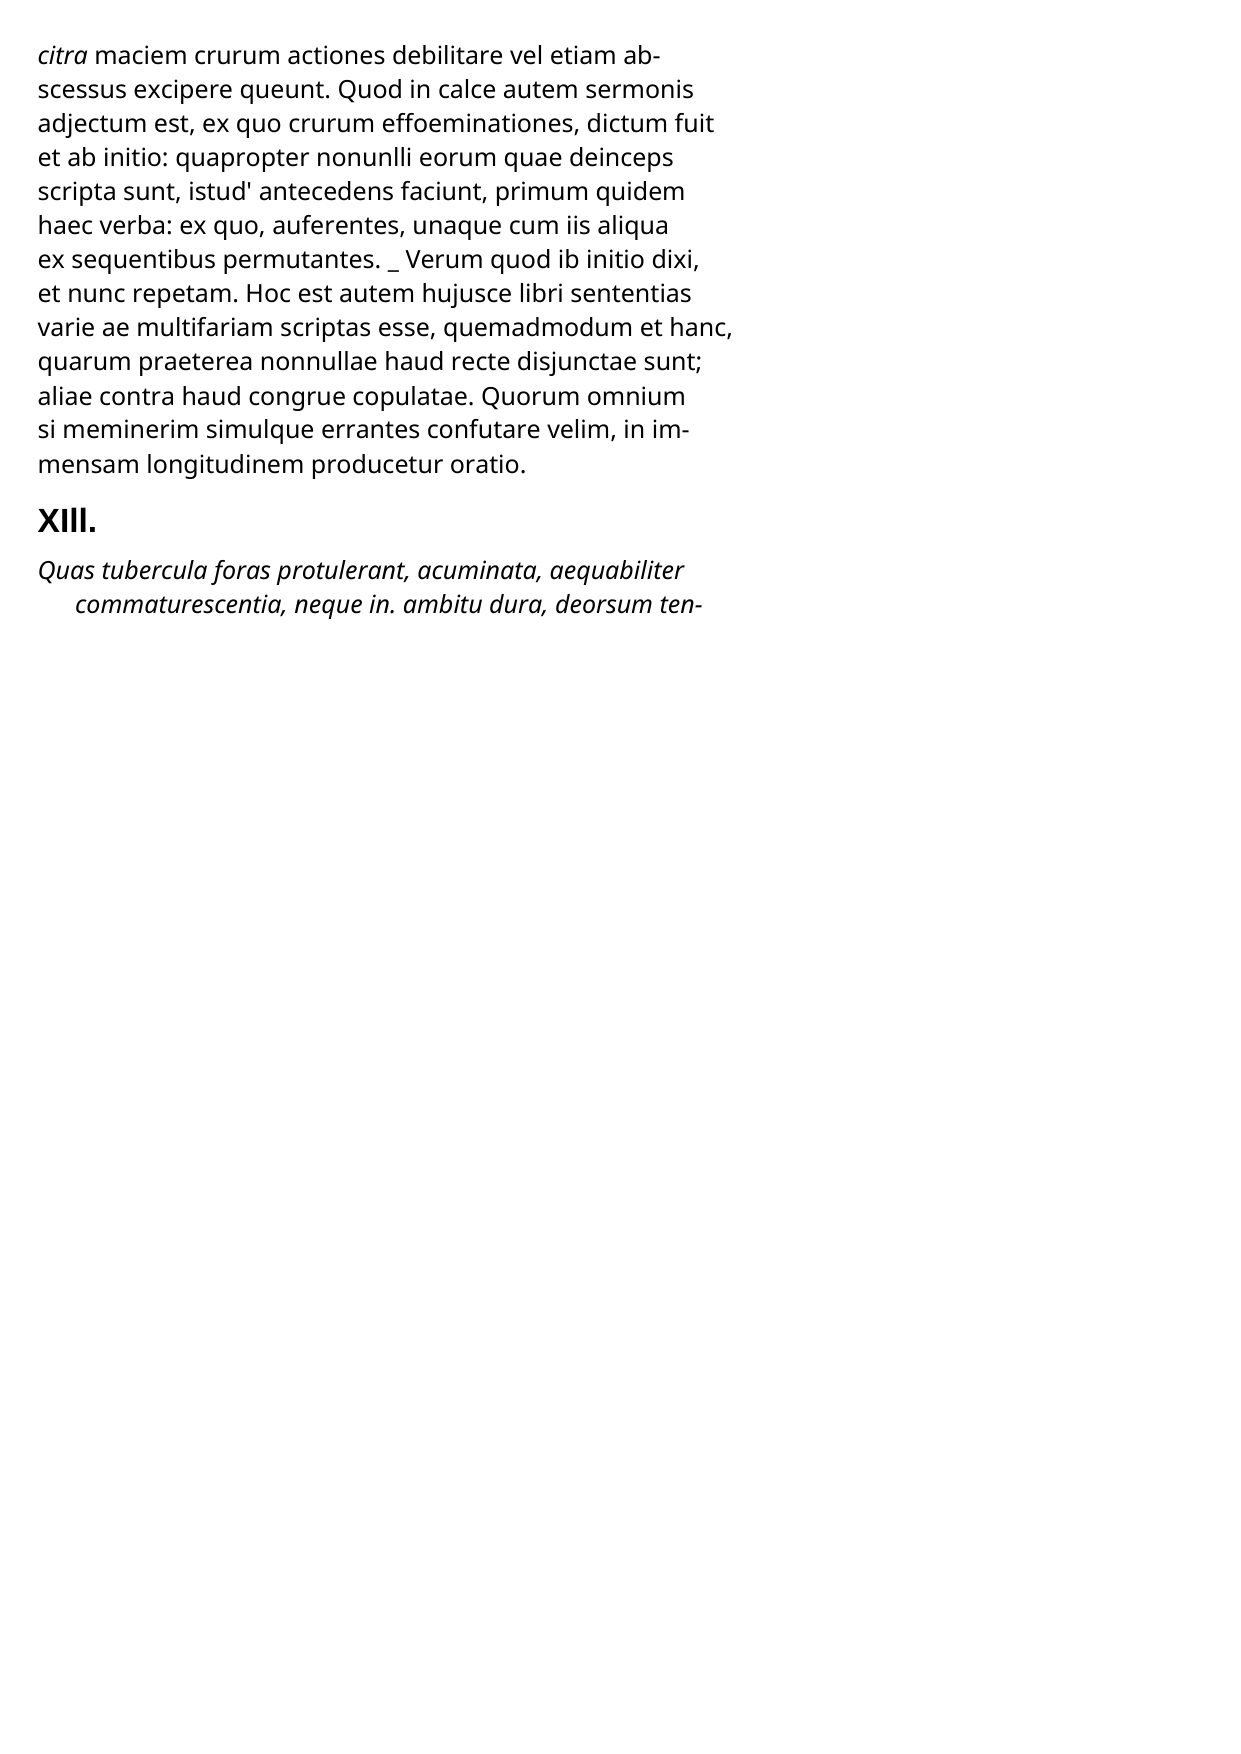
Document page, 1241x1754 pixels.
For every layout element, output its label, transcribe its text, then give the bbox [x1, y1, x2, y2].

text Quas tubercula foras protulerant, acuminata, aequabiliter commaturescentia, neque in. ambitu dura, deorsum ten- [37, 552, 1203, 620]
text citra maciem crurum actiones debilitare vel etiam ab- scessus excipere queunt. Quod in calce autem sermonis adjectum est, ex quo crurum effoeminationes, dictum fuit et ab initio: quapropter nonunlli eorum quae deinceps scripta sunt, istud' antecedens faciunt, primum quidem haec verba: ex quo, auferentes, unaque cum iis aliqua ex sequentibus permutantes. _ Verum quod ib initio dixi, et nunc repetam. Hoc est autem hujusce libri sententias varie ae multifariam scriptas esse, quemadmodum et hanc, quarum praeterea nonnullae haud recte disjunctae sunt; aliae contra haud congrue copulatae. Quorum omnium si meminerim simulque errantes confutare velim, in im- mensam longitudinem producetur oratio. [37, 37, 1203, 480]
subtitle XIll. [37, 501, 1203, 540]
